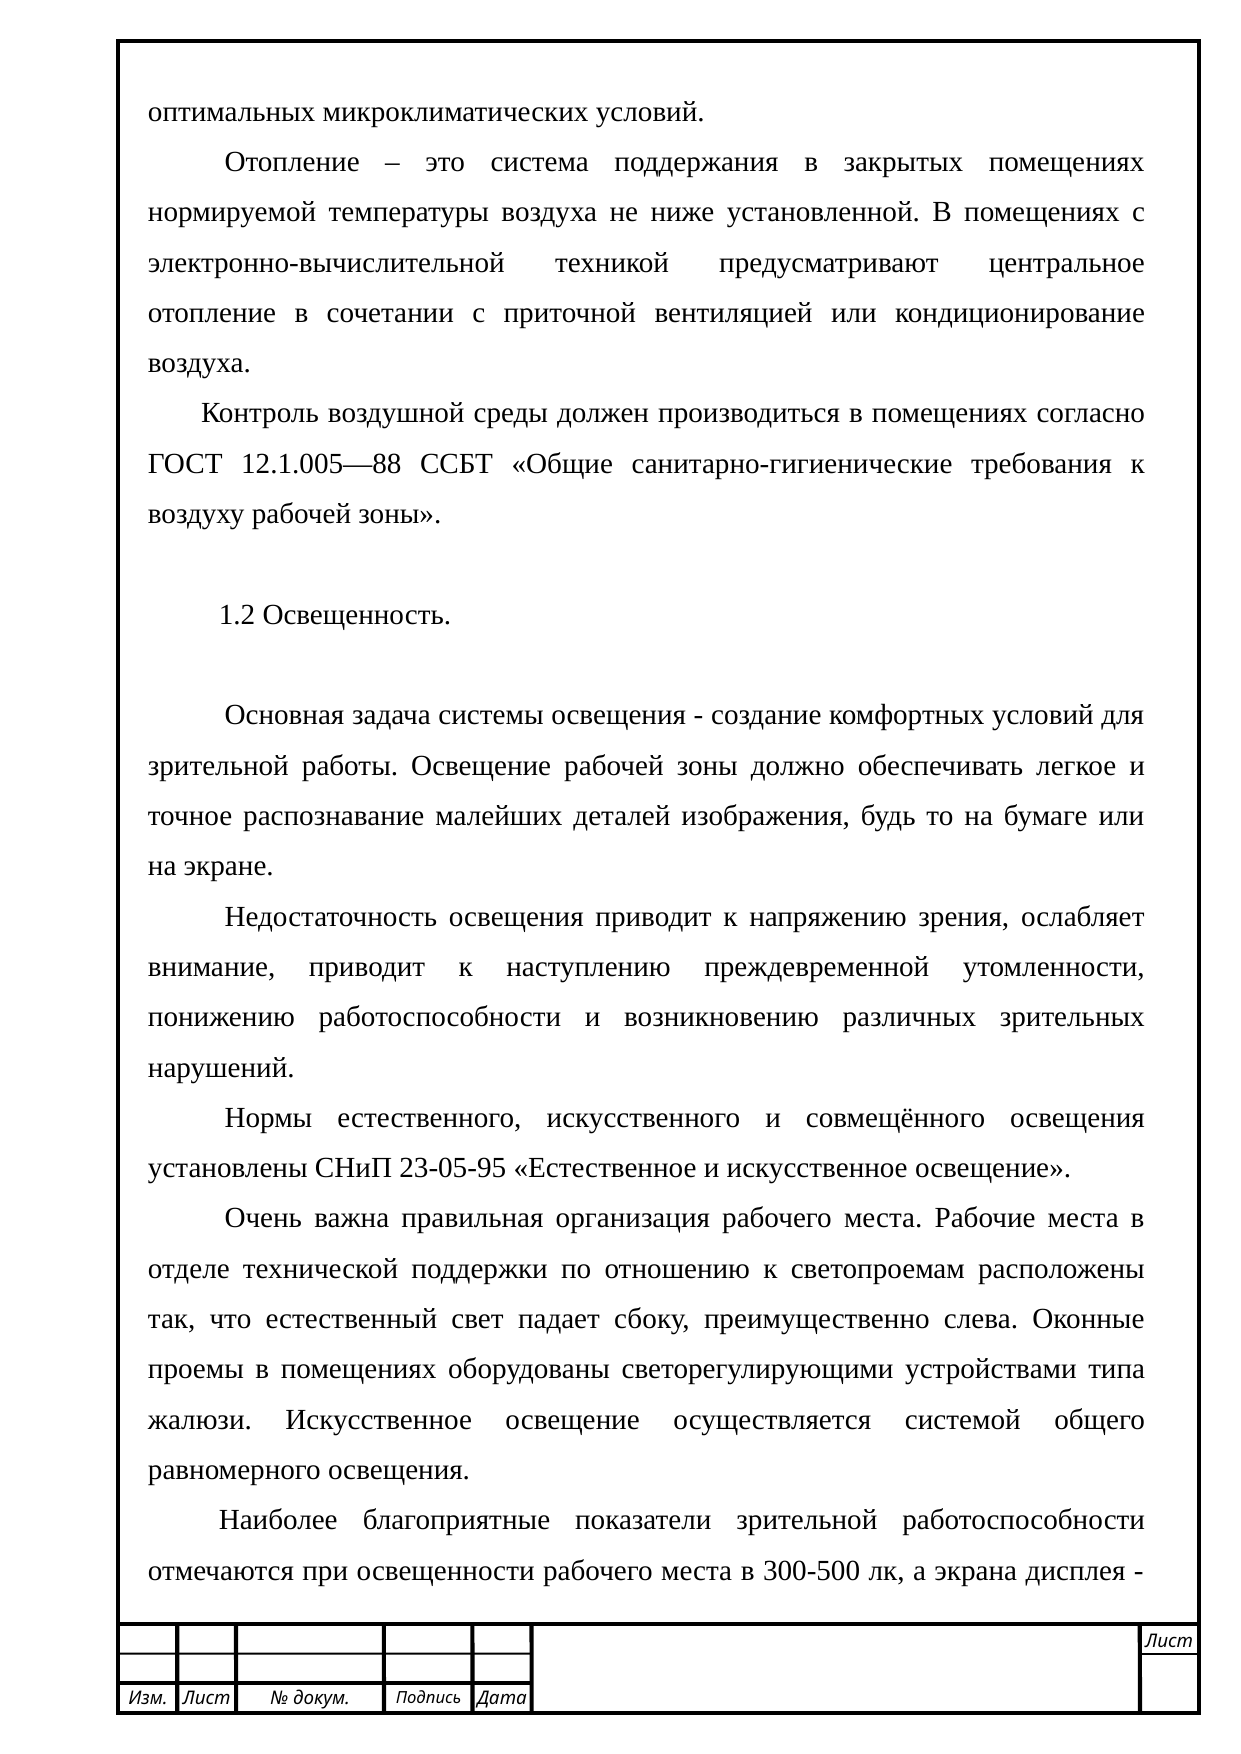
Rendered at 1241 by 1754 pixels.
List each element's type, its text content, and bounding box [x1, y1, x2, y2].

text Основная задача системы освещения - создание комфортных условий для зрительной работы. Освещение рабочей зоны должно обеспечивать легкое и точное распознавание малейших деталей изображения, будь то на бумаге или на экране. [148, 697, 1146, 882]
text 1.2 Освещенность. [148, 597, 1146, 630]
text Наиболее благоприятные показатели зрительной работоспособности отмечаются при освещенности рабочего места в 300-500 лк, а экрана дисплея [148, 1502, 1146, 1586]
text оптимальных микроклиматических условий. [148, 94, 1146, 127]
text Отопление – это система поддержания в закрытых помещениях нормируемой температуры воздуха не ниже установленной. В помещениях с электронно-вычислительной техникой предусматривают центральное отопление в сочетании с приточной вентиляцией или кондиционирование воздуха. [148, 144, 1146, 379]
text Очень важна правильная организация рабочего места. Рабочие места в отделе технической поддержки по отношению к светопроемам расположены так, что естественный свет падает сбоку, преимущественно слева. Оконные проемы в помещениях оборудованы светорегулирующими устройствами типа жалюзи. Искусственное освещение осуществляется системой общего равномерного освещения. [148, 1201, 1146, 1486]
text Контроль воздушной среды должен производиться в помещениях согласно ГОСТ 12.1.005—88 ССБТ «Общие санитарно-гигиенические требования к воздуху рабочей зоны». [148, 396, 1146, 530]
text Недостаточность освещения приводит к напряжению зрения, ослабляет внимание, приводит к наступлению преждевременной утомленности, понижению работоспособности и возникновению различных зрительных нарушений. [148, 899, 1146, 1083]
text Нормы естественного, искусственного и совмещённого освещения установлены СНиП 23-05-95 «Естественное и искусственное освещение». [148, 1100, 1146, 1184]
